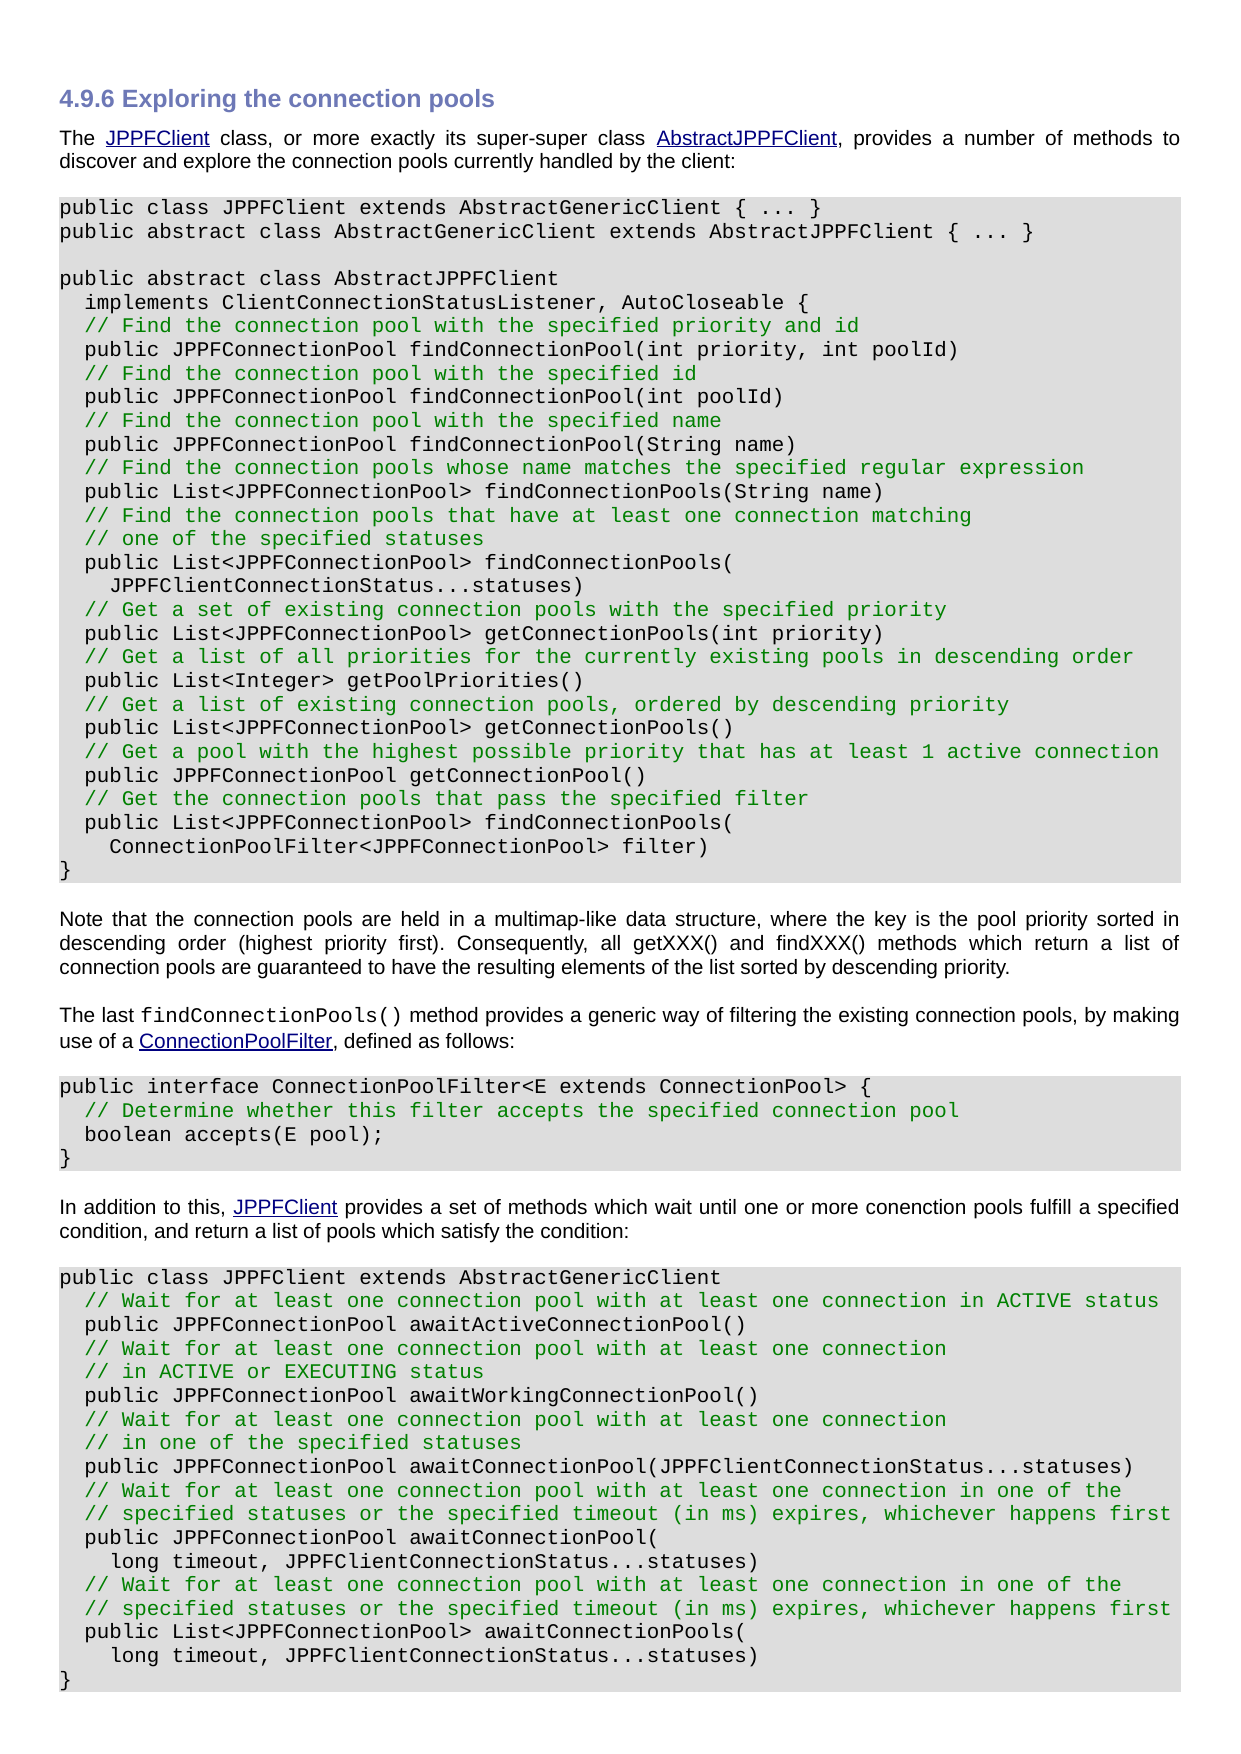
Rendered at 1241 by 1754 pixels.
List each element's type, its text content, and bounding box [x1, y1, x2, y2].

text public List<Integer> getPoolPriorities() [59, 670, 1181, 694]
text // in one of the specified statuses [59, 1432, 1181, 1456]
text // Get a list of all priorities for the currently existing pools in descending order [59, 646, 1181, 670]
text // Find the connection pool with the specified name [59, 410, 1181, 434]
subtitle Exploring the connection pools [59, 84, 1181, 113]
text public List<JPPFConnectionPool> awaitConnectionPools( [59, 1622, 1181, 1645]
text public abstract class AbstractGenericClient extends AbstractJPPFClient { ... } [59, 221, 1181, 244]
text // Wait for at least one connection pool with at least one connection [59, 1409, 1181, 1432]
text public JPPFConnectionPool getConnectionPool() [59, 765, 1181, 788]
text public JPPFConnectionPool findConnectionPool(int priority, int poolId) [59, 339, 1181, 363]
text // specified statuses or the specified timeout (in ms) expires, whichever happens first [59, 1503, 1181, 1527]
text // Find the connection pools whose name matches the specified regular expression [59, 457, 1181, 481]
text public interface ConnectionPoolFilter<E extends ConnectionPool> { [59, 1076, 1181, 1100]
text public List<JPPFConnectionPool> getConnectionPools(int priority) [59, 623, 1181, 646]
text long timeout, JPPFClientConnectionStatus...statuses) [59, 1645, 1181, 1669]
text } [59, 1147, 1181, 1171]
text public List<JPPFConnectionPool> findConnectionPools(String name) [59, 481, 1181, 504]
text public JPPFConnectionPool findConnectionPool(int poolId) [59, 386, 1181, 410]
text // Find the connection pool with the specified priority and id [59, 315, 1181, 339]
text public class JPPFClient extends AbstractGenericClient { ... } [59, 197, 1181, 221]
text // Get a list of existing connection pools, ordered by descending priority [59, 694, 1181, 717]
text public abstract class AbstractJPPFClient [59, 268, 1181, 292]
text The JPPFClient class, or more exactly its super-super class AbstractJPPFClient, provides a number of methods to discover and explore the connection pools currently handled by the client: [59, 125, 1181, 173]
text Note that the connection pools are held in a multimap-like data structure, where the key is the pool priority sorted in descending order (highest priority first). Consequently, all getXXX() and findXXX() methods which return a list of connection pools are guaranteed to have the resulting elements of the list sorted by descending priority. [59, 907, 1181, 979]
text ConnectionPoolFilter<JPPFConnectionPool> filter) [59, 836, 1181, 859]
text // Get the connection pools that pass the specified filter [59, 788, 1181, 812]
text // Determine whether this filter accepts the specified connection pool [59, 1100, 1181, 1124]
text public JPPFConnectionPool awaitConnectionPool( [59, 1527, 1181, 1551]
text } [59, 859, 1181, 883]
text The last findConnectionPools() method provides a generic way of filtering the existing connection pools, by making use of a ConnectionPoolFilter, defined as follows: [59, 1003, 1181, 1052]
text // one of the specified statuses [59, 528, 1181, 552]
text // Find the connection pools that have at least one connection matching [59, 504, 1181, 528]
text boolean accepts(E pool); [59, 1124, 1181, 1147]
text // Wait for at least one connection pool with at least one connection in one of the [59, 1480, 1181, 1503]
text public JPPFConnectionPool awaitWorkingConnectionPool() [59, 1385, 1181, 1409]
text // specified statuses or the specified timeout (in ms) expires, whichever happens first [59, 1598, 1181, 1622]
text // Find the connection pool with the specified id [59, 363, 1181, 386]
text // Wait for at least one connection pool with at least one connection in ACTIVE status [59, 1291, 1181, 1314]
text public class JPPFClient extends AbstractGenericClient [59, 1267, 1181, 1291]
text // Get a set of existing connection pools with the specified priority [59, 599, 1181, 623]
text // in ACTIVE or EXECUTING status [59, 1361, 1181, 1385]
text public JPPFConnectionPool findConnectionPool(String name) [59, 434, 1181, 457]
text // Wait for at least one connection pool with at least one connection in one of the [59, 1574, 1181, 1598]
text JPPFClientConnectionStatus...statuses) [59, 576, 1181, 599]
text public JPPFConnectionPool awaitConnectionPool(JPPFClientConnectionStatus...statuses) [59, 1456, 1181, 1480]
text // Get a pool with the highest possible priority that has at least 1 active connection [59, 741, 1181, 765]
text implements ClientConnectionStatusListener, AutoCloseable { [59, 292, 1181, 315]
text // Wait for at least one connection pool with at least one connection [59, 1338, 1181, 1361]
text In addition to this, JPPFClient provides a set of methods which wait until one or more conenction pools fulfill a specified condition, and return a list of pools which satisfy the condition: [59, 1195, 1181, 1243]
text } [59, 1669, 1181, 1692]
text public JPPFConnectionPool awaitActiveConnectionPool() [59, 1314, 1181, 1338]
text public List<JPPFConnectionPool> getConnectionPools() [59, 717, 1181, 741]
text public List<JPPFConnectionPool> findConnectionPools( [59, 812, 1181, 836]
text long timeout, JPPFClientConnectionStatus...statuses) [59, 1551, 1181, 1574]
text public List<JPPFConnectionPool> findConnectionPools( [59, 552, 1181, 576]
